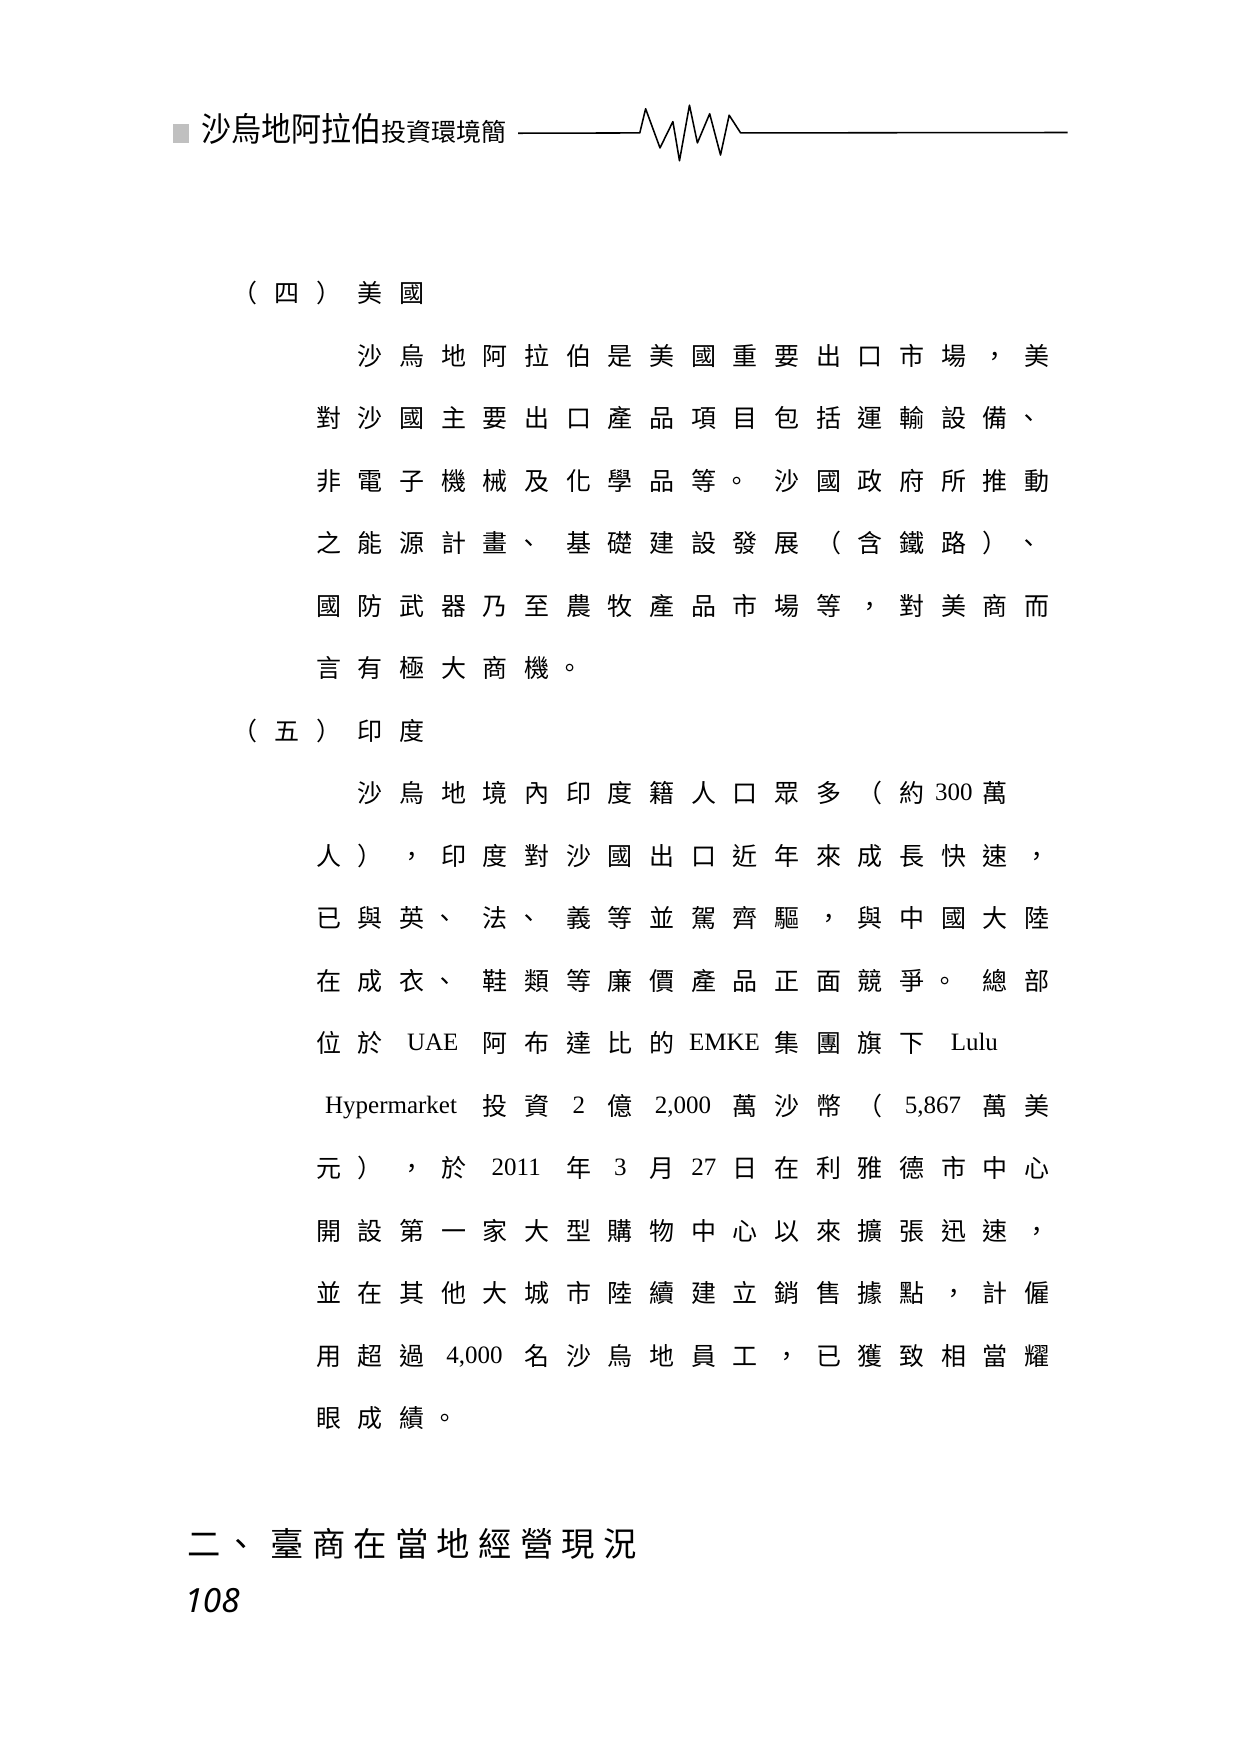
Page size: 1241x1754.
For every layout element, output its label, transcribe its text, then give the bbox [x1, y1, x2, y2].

text （五）印度 [207, 688, 1058, 750]
text 二、臺商在當地經營現況 [183, 1500, 1058, 1563]
text （四）美國 [207, 250, 1058, 313]
text 沙烏地境內印度籍人口眾多（約300萬人），印度對沙國出口近年來成長快速，已與英、法、義等並駕齊驅，與中國大陸在成衣、鞋類等廉價產品正面競爭。總部位於UAE阿布達比的EMKE集團旗下Lulu Hypermarket投資2億2,000萬沙幣（5,867萬美元），於2011年3月27日在利雅德市中心開設第一家大型購物中心以來擴張迅速，並在其他大城市陸續建立銷售據點，計僱用超過4,000名沙烏地員工，已獲致相當耀眼成績。 [281, 750, 1058, 1438]
text 沙烏地阿拉伯是美國重要出口市場，美對沙國主要出口產品項目包括運輸設備、非電子機械及化學品等。沙國政府所推動之能源計畫、基礎建設發展（含鐵路）、國防武器乃至農牧產品市場等，對美商而言有極大商機。 [281, 313, 1058, 688]
